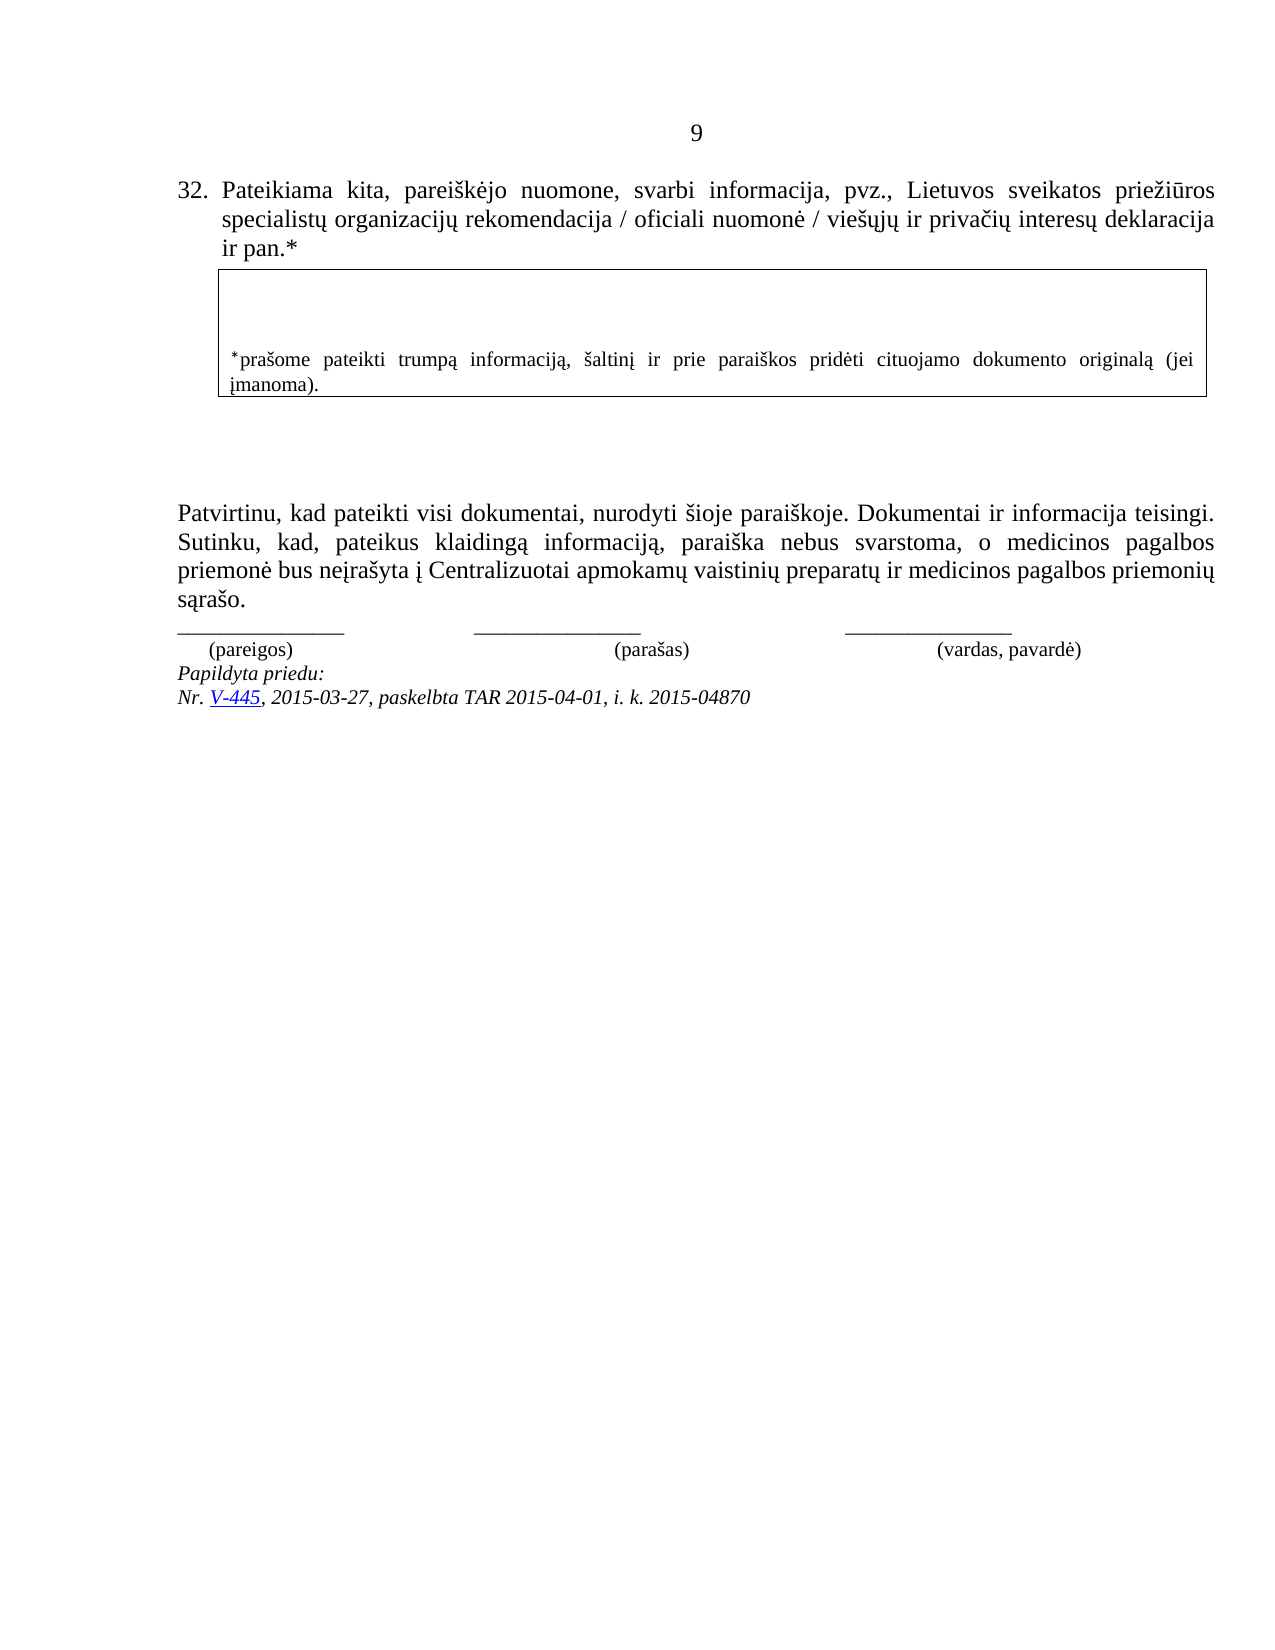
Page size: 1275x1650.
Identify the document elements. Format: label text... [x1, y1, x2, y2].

text Patvirtinu, kad pateikti visi dokumentai, nurodyti šioje paraiškoje. Dokumentai ir informacija teisingi. Sutinku, kad, pateikus klaidingą informaciją, paraiška nebus svarstoma, o medicinos pagalbos priemonė bus neįrašyta į Centralizuotai apmokamų vaistinių preparatų ir medicinos pagalbos priemonių sąrašo. [177, 498, 1216, 613]
text (pareigos) (parašas) (vardas, pavardė) [177, 637, 1216, 661]
table_header *prašome pateikti trumpą informaciją, šaltinį ir prie paraiškos pridėti cituojamo dokumento originalą (jei įmanoma). [219, 270, 1206, 396]
text ________________ ________________ ________________ [177, 613, 1216, 637]
text Nr. V-445, 2015-03-27, paskelbta TAR 2015-04-01, i. k. 2015-04870 [177, 685, 1216, 709]
text Papildyta priedu: [177, 661, 1216, 685]
text 32. Pateikiama kita, pareiškėjo nuomone, svarbi informacija, pvz., Lietuvos sveikatos priežiūros specialistų organizacijų rekomendacija / oficiali nuomonė / viešųjų ir privačių interesų deklaracija ir pan.* [177, 176, 1216, 262]
